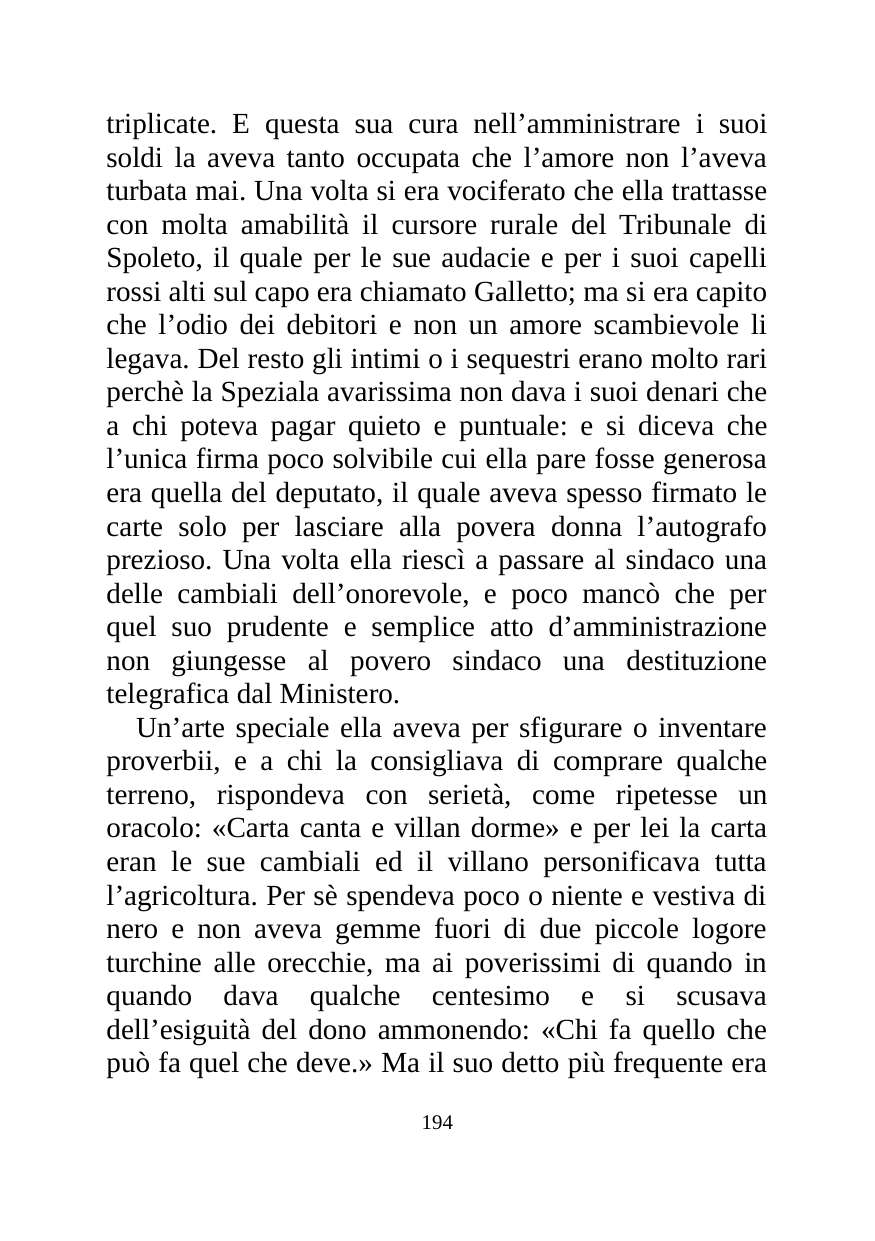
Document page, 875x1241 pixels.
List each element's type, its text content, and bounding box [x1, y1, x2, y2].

text Un’arte speciale ella aveva per sfigurare o inventare proverbii, e a chi la consigliava di comprare qualche terreno, rispondeva con serietà, come ripetesse un oracolo: «Carta canta e villan dorme» e per lei la carta eran le sue cambiali ed il villano personificava tutta l’agricoltura. Per sè spendeva poco o niente e vestiva di nero e non aveva gemme fuori di due piccole logore turchine alle orecchie, ma ai poverissimi di quando in quando dava qualche centesimo e si scusava dell’esiguità del dono ammonendo: «Chi fa quello che può fa quel che deve.» Ma il suo detto più frequente era [106, 710, 768, 1079]
text triplicate. E questa sua cura nell’amministrare i suoi soldi la aveva tanto occupata che l’amore non l’aveva turbata mai. Una volta si era vociferato che ella trattasse con molta amabilità il cursore rurale del Tribunale di Spoleto, il quale per le sue audacie e per i suoi capelli rossi alti sul capo era chiamato Galletto; ma si era capito che l’odio dei debitori e non un amore scambievole li legava. Del resto gli intimi o i sequestri erano molto rari perchè la Speziala avarissima non dava i suoi denari che a chi poteva pagar quieto e puntuale: e si diceva che l’unica firma poco solvibile cui ella pare fosse generosa era quella del deputato, il quale aveva spesso firmato le carte solo per lasciare alla povera donna l’autografo prezioso. Una volta ella riescì a passare al sindaco una delle cambiali dell’onorevole, e poco mancò che per quel suo prudente e semplice atto d’amministrazione non giungesse al povero sindaco una destituzione telegrafica dal Ministero. [106, 106, 768, 710]
